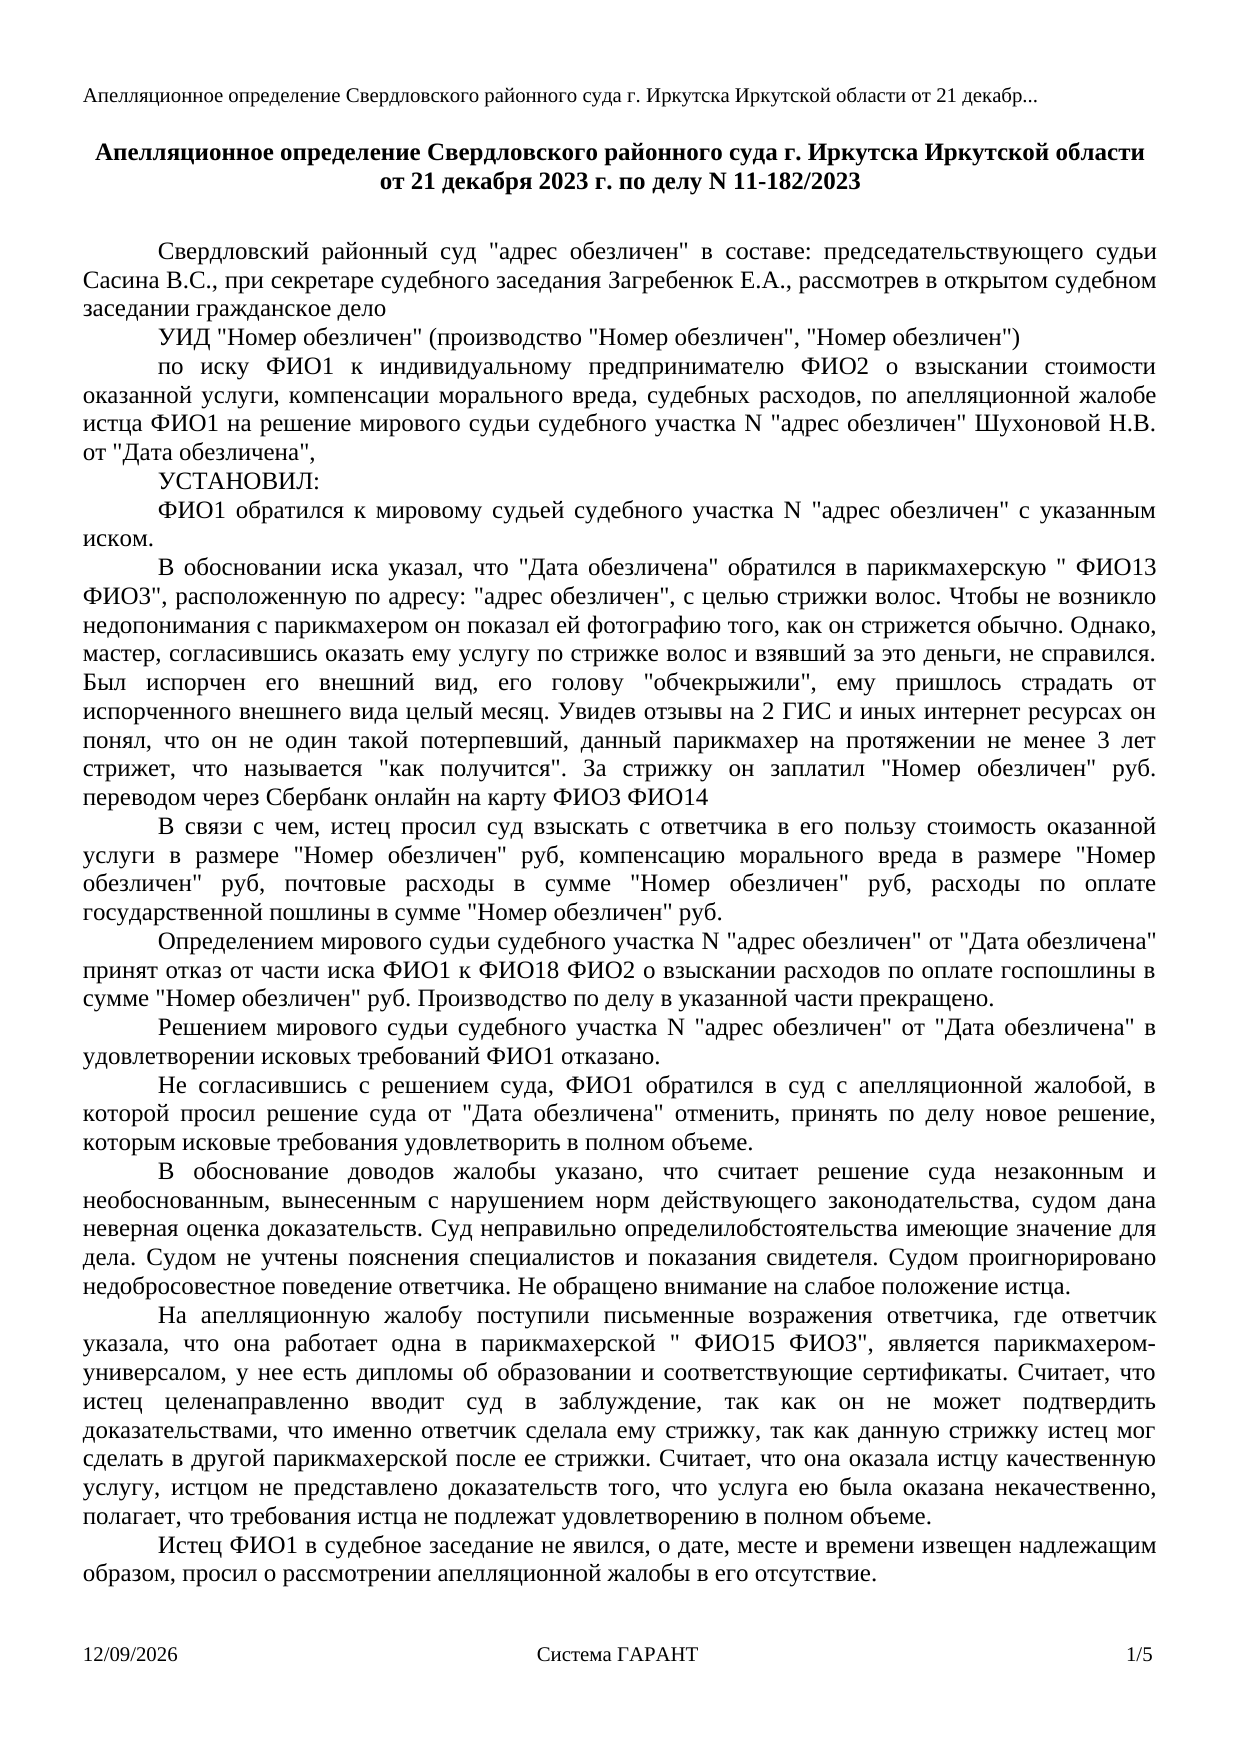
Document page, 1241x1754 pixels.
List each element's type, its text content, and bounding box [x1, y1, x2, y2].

text В обоснование доводов жалобы указано, что считает решение суда незаконным и необоснованным, вынесенным с нарушением норм действующего законодательства, судом дана неверная оценка доказательств. Суд неправильно определилобстоятельства имеющие значение для дела. Судом не учтены пояснения специалистов и показания свидетеля. Судом проигнорировано недобросовестное поведение ответчика. Не обращено внимание на слабое положение истца. [83, 1156, 1157, 1300]
text Решением мирового судьи судебного участка N "адрес обезличен" от "Дата обезличена" в удовлетворении исковых требований ФИО1 отказано. [83, 1012, 1157, 1070]
text В обосновании иска указал, что "Дата обезличена" обратился в парикмахерскую " ФИО13 ФИО3", расположенную по адресу: "адрес обезличен", с целью стрижки волос. Чтобы не возникло недопонимания с парикмахером он показал ей фотографию того, как он стрижется обычно. Однако, мастер, согласившись оказать ему услугу по стрижке волос и взявший за это деньги, не справился. Был испорчен его внешний вид, его голову "обчекрыжили", ему пришлось страдать от испорченного внешнего вида целый месяц. Увидев отзывы на 2 ГИС и иных интернет ресурсах он понял, что он не один такой потерпевший, данный парикмахер на протяжении не менее 3 лет стрижет, что называется "как получится". За стрижку он заплатил "Номер обезличен" руб. переводом через Сбербанк онлайн на карту ФИО3 ФИО14 [83, 552, 1157, 811]
text Не согласившись с решением суда, ФИО1 обратился в суд с апелляционной жалобой, в которой просил решение суда от "Дата обезличена" отменить, принять по делу новое решение, которым исковые требования удовлетворить в полном объеме. [83, 1070, 1157, 1156]
text УИД "Номер обезличен" (производство "Номер обезличен", "Номер обезличен") [83, 322, 1157, 351]
text В связи с чем, истец просил суд взыскать с ответчика в его пользу стоимость оказанной услуги в размере "Номер обезличен" руб, компенсацию морального вреда в размере "Номер обезличен" руб, почтовые расходы в сумме "Номер обезличен" руб, расходы по оплате государственной пошлины в сумме "Номер обезличен" руб. [83, 811, 1157, 926]
text УСТАНОВИЛ: [83, 466, 1157, 495]
text по иску ФИО1 к индивидуальному предпринимателю ФИО2 о взыскании стоимости оказанной услуги, компенсации морального вреда, судебных расходов, по апелляционной жалобе истца ФИО1 на решение мирового судьи судебного участка N "адрес обезличен" Шухоновой Н.В. от "Дата обезличена", [83, 351, 1157, 466]
text Определением мирового судьи судебного участка N "адрес обезличен" от "Дата обезличена" принят отказ от части иска ФИО1 к ФИО18 ФИО2 о взыскании расходов по оплате госпошлины в сумме "Номер обезличен" руб. Производство по делу в указанной части прекращено. [83, 926, 1157, 1012]
text Истец ФИО1 в судебное заседание не явился, о дате, месте и времени извещен надлежащим образом, просил о рассмотрении апелляционной жалобы в его отсутствие. [83, 1530, 1157, 1587]
subtitle Апелляционное определение Свердловского районного суда г. Иркутска Иркутской области от 21 декабря 2023 г. по делу N 11-182/2023 [83, 137, 1157, 195]
text На апелляционную жалобу поступили письменные возражения ответчика, где ответчик указала, что она работает одна в парикмахерской " ФИО15 ФИО3", является парикмахером-универсалом, у нее есть дипломы об образовании и соответствующие сертификаты. Считает, что истец целенаправленно вводит суд в заблуждение, так как он не может подтвердить доказательствами, что именно ответчик сделала ему стрижку, так как данную стрижку истец мог сделать в другой парикмахерской после ее стрижки. Считает, что она оказала истцу качественную услугу, истцом не представлено доказательств того, что услуга ею была оказана некачественно, полагает, что требования истца не подлежат удовлетворению в полном объеме. [83, 1300, 1157, 1530]
text Свердловский районный суд "адрес обезличен" в составе: председательствующего судьи Сасина В.С., при секретаре судебного заседания Загребенюк Е.А., рассмотрев в открытом судебном заседании гражданское дело [83, 236, 1157, 322]
text ФИО1 обратился к мировому судьей судебного участка N "адрес обезличен" с указанным иском. [83, 495, 1157, 552]
